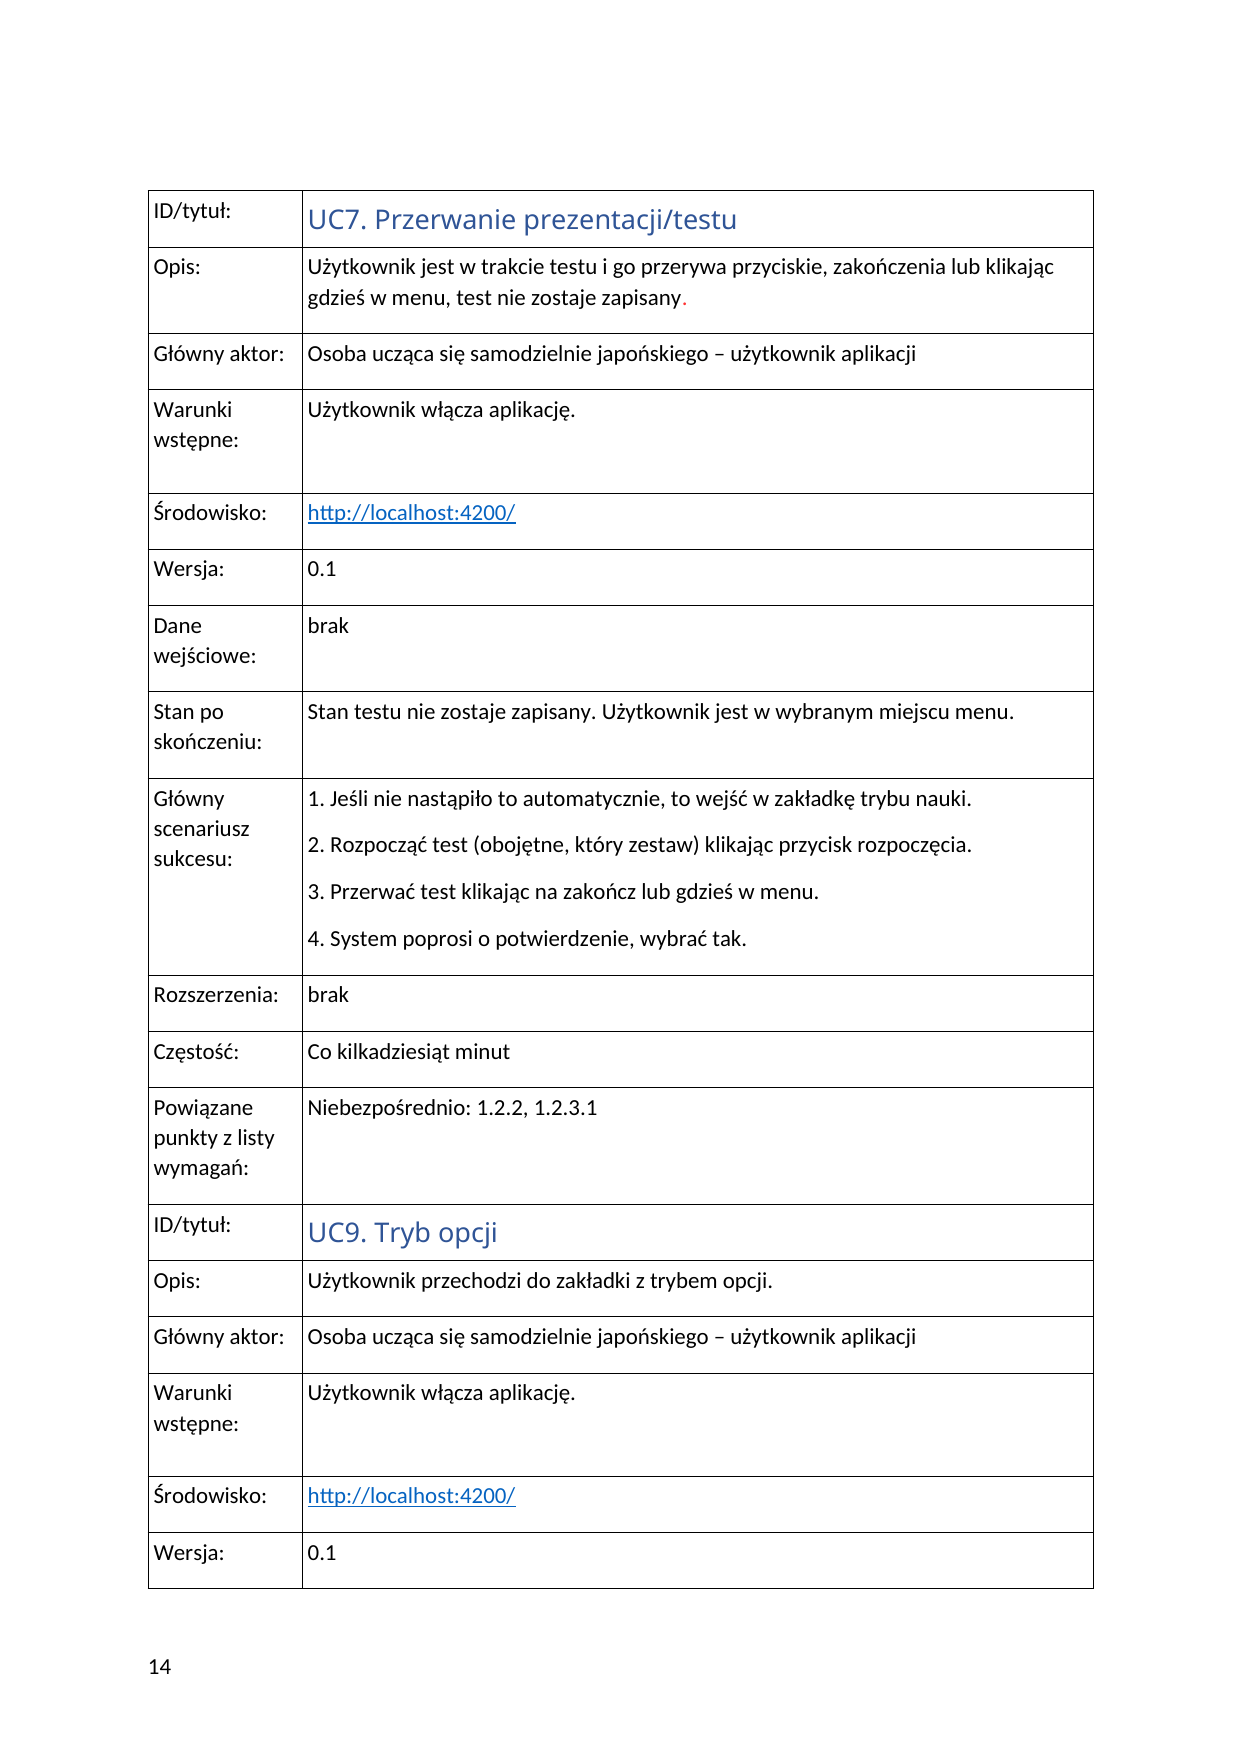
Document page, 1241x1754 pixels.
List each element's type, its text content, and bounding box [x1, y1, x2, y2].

table_cell Warunki wstępne: [149, 390, 302, 492]
table_cell 0.1 [303, 550, 1093, 605]
table_cell Co kilkadziesiąt minut [303, 1032, 1093, 1087]
table_cell Dane wejściowe: [149, 606, 302, 691]
table_cell Opis: [149, 248, 302, 333]
table_cell Użytkownik przechodzi do zakładki z trybem opcji. [303, 1261, 1093, 1316]
table_cell http://localhost:4200/ [303, 1477, 1093, 1532]
table_cell Osoba ucząca się samodzielnie japońskiego – użytkownik aplikacji [303, 334, 1093, 389]
table_header UC9. Tryb opcji [303, 1205, 1093, 1260]
table_cell Opis: [149, 1261, 302, 1316]
table_cell Warunki wstępne: [149, 1374, 302, 1476]
table_cell Wersja: [149, 1533, 302, 1588]
table_cell Użytkownik włącza aplikację. [303, 1374, 1093, 1476]
table_cell Stan po skończeniu: [149, 692, 302, 778]
table_cell Środowisko: [149, 494, 302, 549]
table_header ID/tytuł: [149, 1205, 302, 1260]
table_cell http://localhost:4200/ [303, 494, 1093, 549]
table_header ID/tytuł: [149, 191, 302, 247]
table_cell Główny scenariusz sukcesu: [149, 779, 302, 975]
table_cell Niebezpośrednio: 1.2.2, 1.2.3.1 [303, 1088, 1093, 1204]
table_cell Użytkownik włącza aplikację. [303, 390, 1093, 492]
table_cell 0.1 [303, 1533, 1093, 1588]
table_cell Użytkownik jest w trakcie testu i go przerywa przyciskie, zakończenia lub klikając gdzieś w menu, test nie zostaje zapisany. [303, 248, 1093, 333]
table_cell brak [303, 606, 1093, 691]
table_header UC7. Przerwanie prezentacji/testu [303, 191, 1093, 247]
table_cell Wersja: [149, 550, 302, 605]
table_cell Osoba ucząca się samodzielnie japońskiego – użytkownik aplikacji [303, 1317, 1093, 1373]
table_cell Główny aktor: [149, 334, 302, 389]
table_cell Główny aktor: [149, 1317, 302, 1373]
table_cell Częstość: [149, 1032, 302, 1087]
table_cell Stan testu nie zostaje zapisany. Użytkownik jest w wybranym miejscu menu. [303, 692, 1093, 778]
table_cell Rozszerzenia: [149, 976, 302, 1031]
table_cell brak [303, 976, 1093, 1031]
table_cell Środowisko: [149, 1477, 302, 1532]
table_cell 1. Jeśli nie nastąpiło to automatycznie, to wejść w zakładkę trybu nauki. 2. Rozpocząć test (obojętne, który zestaw) klikając przycisk rozpoczęcia. 3. Przerwać test klikając na zakończ lub gdzieś w menu. 4. System poprosi o potwierdzenie, wybrać tak. [303, 779, 1093, 975]
table_cell Powiązane punkty z listy wymagań: [149, 1088, 302, 1204]
